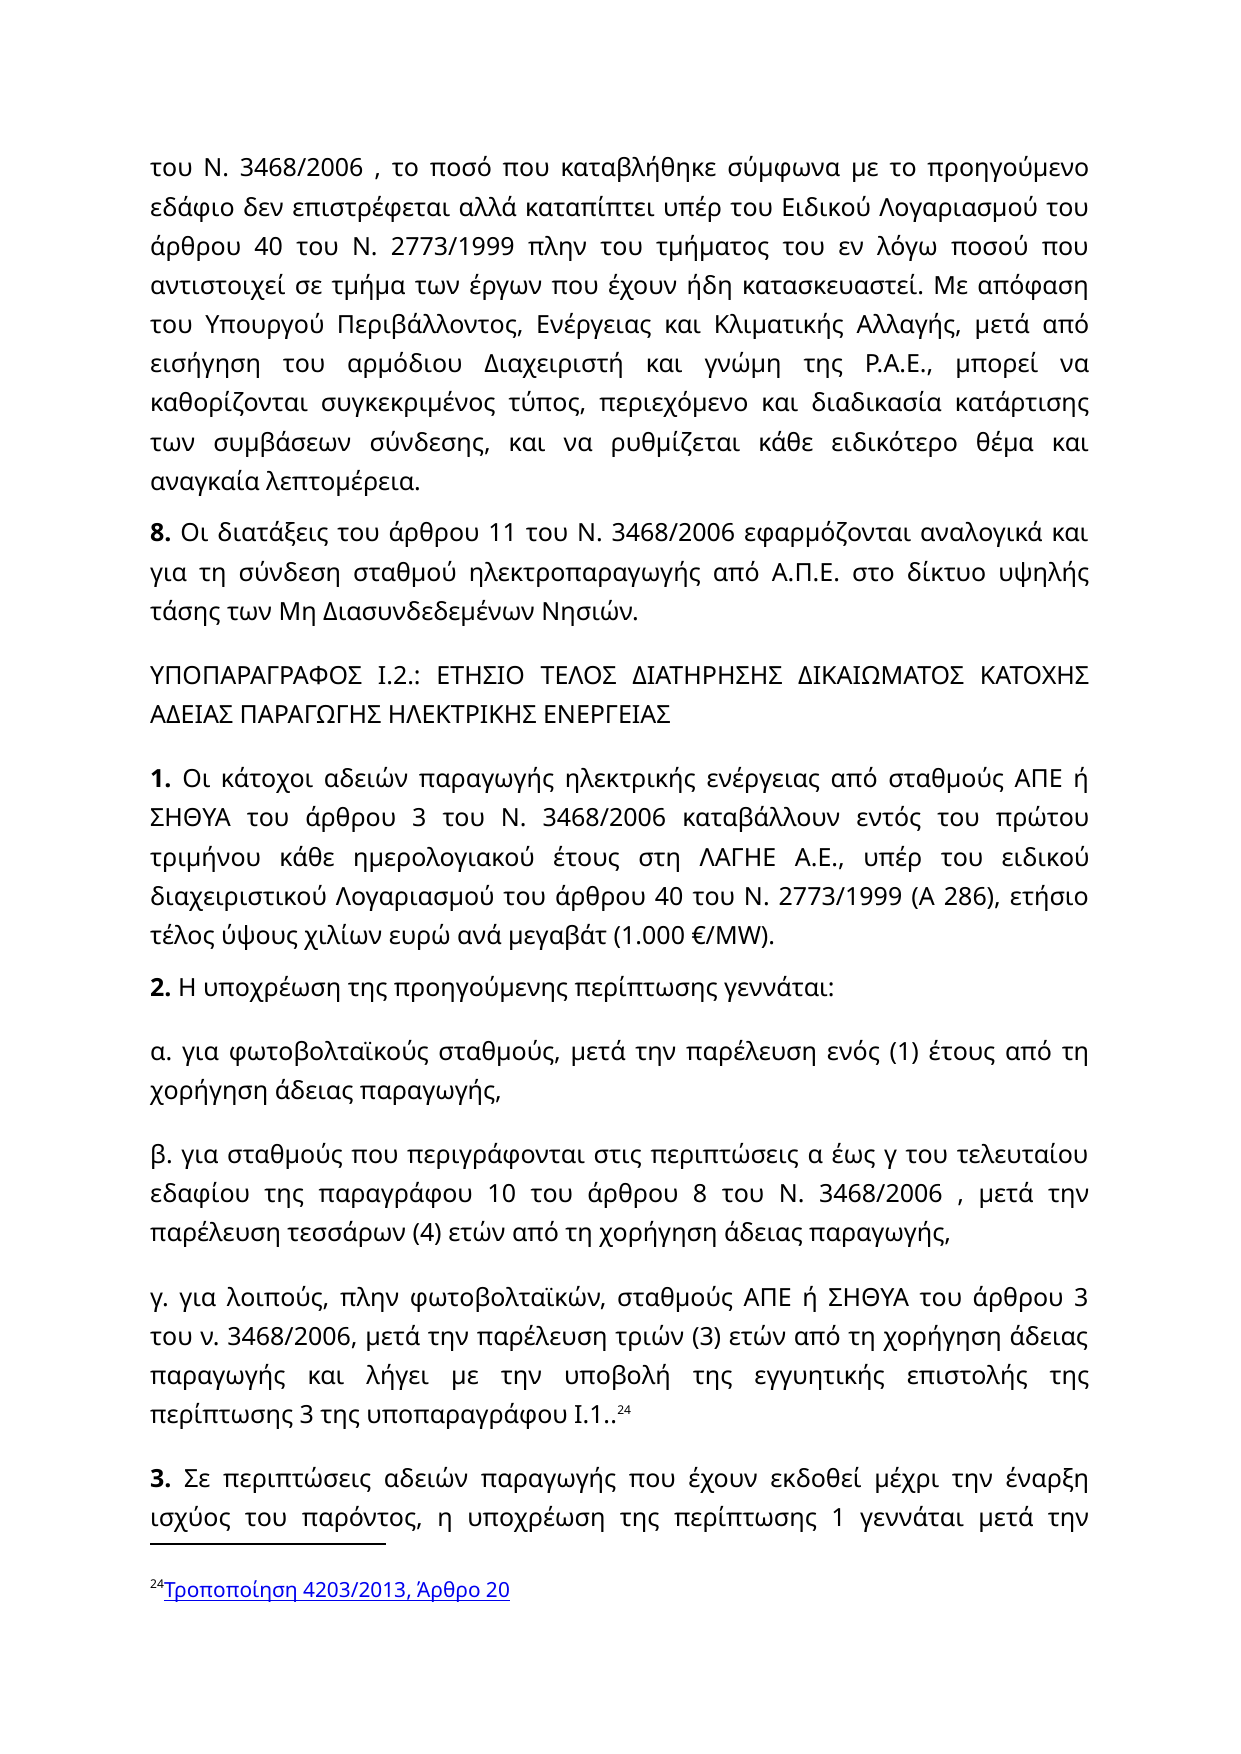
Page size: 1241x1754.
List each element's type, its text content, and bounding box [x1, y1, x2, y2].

text Τροποποίηση 4203/2013, Άρθρο 20 [150, 1576, 1090, 1604]
text του Ν. 3468/2006 , το ποσό που καταβλήθηκε σύμφωνα με το προηγούμενο εδάφιο δεν επιστρέφεται αλλά καταπίπτει υπέρ του Ειδικού Λογαριασμού του άρθρου 40 του Ν. 2773/1999 πλην του τμήματος του εν λόγω ποσού που αντιστοιχεί σε τμήμα των έργων που έχουν ήδη κατασκευαστεί. Με απόφαση του Υπουργού Περιβάλλοντος, Ενέργειας και Κλιματικής Αλλαγής, μετά από εισήγηση του αρμόδιου Διαχειριστή και γνώμη της Ρ.Α.Ε., μπορεί να καθορίζονται συγκεκριμένος τύπος, περιεχόμενο και διαδικασία κατάρτισης των συμβάσεων σύνδεσης, και να ρυθμίζεται κάθε ειδικότερο θέμα και αναγκαία λεπτομέρεια. [150, 150, 1090, 497]
text α. για φωτοβολταϊκούς σταθμούς, μετά την παρέλευση ενός (1) έτους από τη χορήγηση άδειας παραγωγής, [150, 1033, 1090, 1107]
text 8. Οι διατάξεις του άρθρου 11 του Ν. 3468/2006 εφαρμόζονται αναλογικά και για τη σύνδεση σταθμού ηλεκτροπαραγωγής από Α.Π.Ε. στο δίκτυο υψηλής τάσης των Μη Διασυνδεδεμένων Νησιών. [150, 515, 1090, 627]
text 1. Οι κάτοχοι αδειών παραγωγής ηλεκτρικής ενέργειας από σταθμούς ΑΠΕ ή ΣΗΘΥΑ του άρθρου 3 του Ν. 3468/2006 καταβάλλουν εντός του πρώτου τριμήνου κάθε ημερολογιακού έτους στη ΛΑΓΗΕ Α.Ε., υπέρ του ειδικού διαχειριστικού Λογαριασμού του άρθρου 40 του Ν. 2773/1999 (Α 286), ετήσιο τέλος ύψους χιλίων ευρώ ανά μεγαβάτ (1.000 €/MW). [150, 761, 1090, 952]
text β. για σταθμούς που περιγράφονται στις περιπτώσεις α έως γ του τελευταίου εδαφίου της παραγράφου 10 του άρθρου 8 του Ν. 3468/2006 , μετά την παρέλευση τεσσάρων (4) ετών από τη χορήγηση άδειας παραγωγής, [150, 1137, 1090, 1249]
text γ. για λοιπούς, πλην φωτοβολταϊκών, σταθμούς ΑΠΕ ή ΣΗΘΥΑ του άρθρου 3 του ν. 3468/2006, μετά την παρέλευση τριών (3) ετών από τη χορήγηση άδειας παραγωγής και λήγει με την υποβολή της εγγυητικής επιστολής της περίπτωσης 3 της υποπαραγράφου Ι.1.. [150, 1279, 1090, 1431]
text 3. Σε περιπτώσεις αδειών παραγωγής που έχουν εκδοθεί μέχρι την έναρξη ισχύος του παρόντος, η υποχρέωση της περίπτωσης 1 γεννάται μετά την [150, 1461, 1090, 1534]
text 2. Η υποχρέωση της προηγούμενης περίπτωσης γεννάται: [150, 969, 1090, 1003]
text ΥΠΟΠΑΡΑΓΡΑΦΟΣ Ι.2.: ΕΤΗΣΙΟ ΤΕΛΟΣ ΔΙΑΤΗΡΗΣΗΣ ΔΙΚΑΙΩΜΑΤΟΣ ΚΑΤΟΧΗΣ ΑΔΕΙΑΣ ΠΑΡΑΓΩΓΗΣ ΗΛΕΚΤΡΙΚΗΣ ΕΝΕΡΓΕΙΑΣ [150, 657, 1090, 731]
